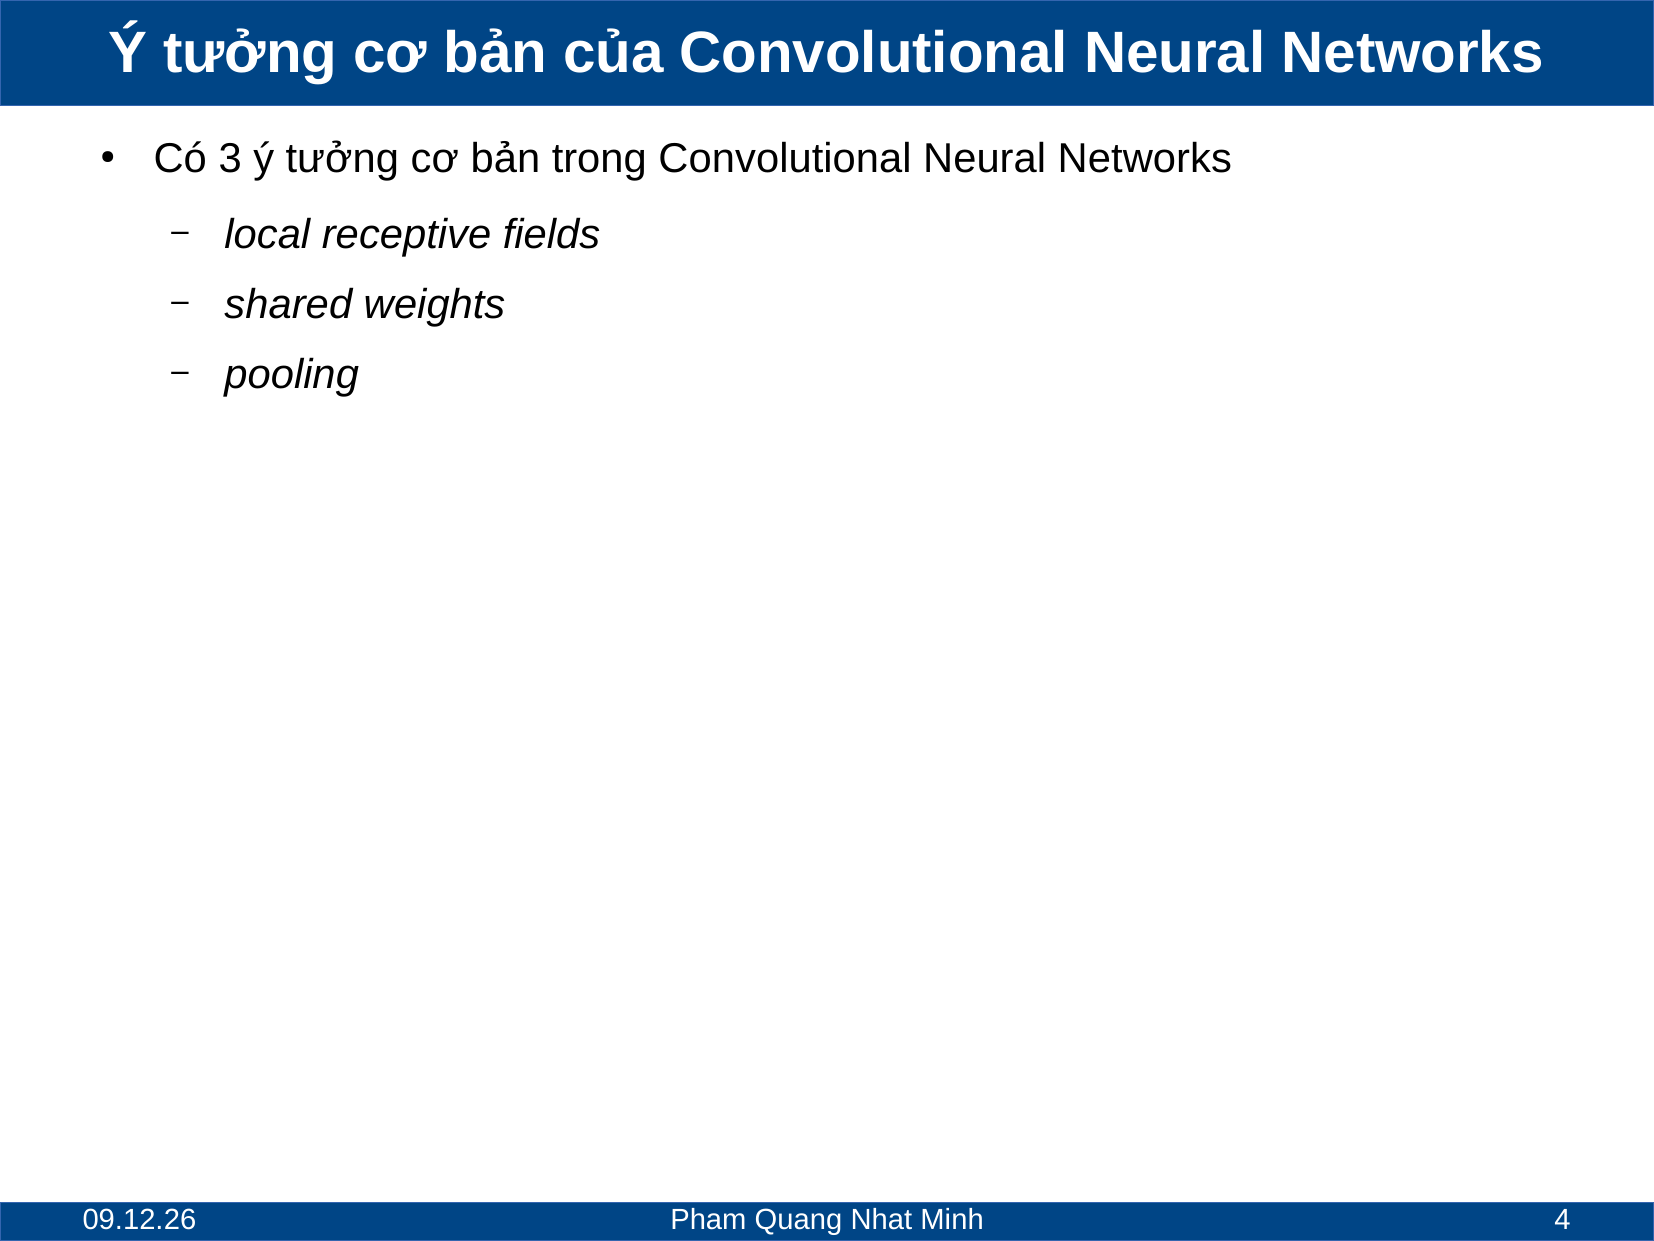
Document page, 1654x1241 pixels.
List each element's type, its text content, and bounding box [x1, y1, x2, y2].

list Có 3 ý tưởng cơ bản trong Convolutional Neural Networks local receptive fields shared weights pooling [82, 135, 1571, 736]
title Ý tưởng cơ bản của Convolutional Neural Networks [0, 0, 1654, 106]
